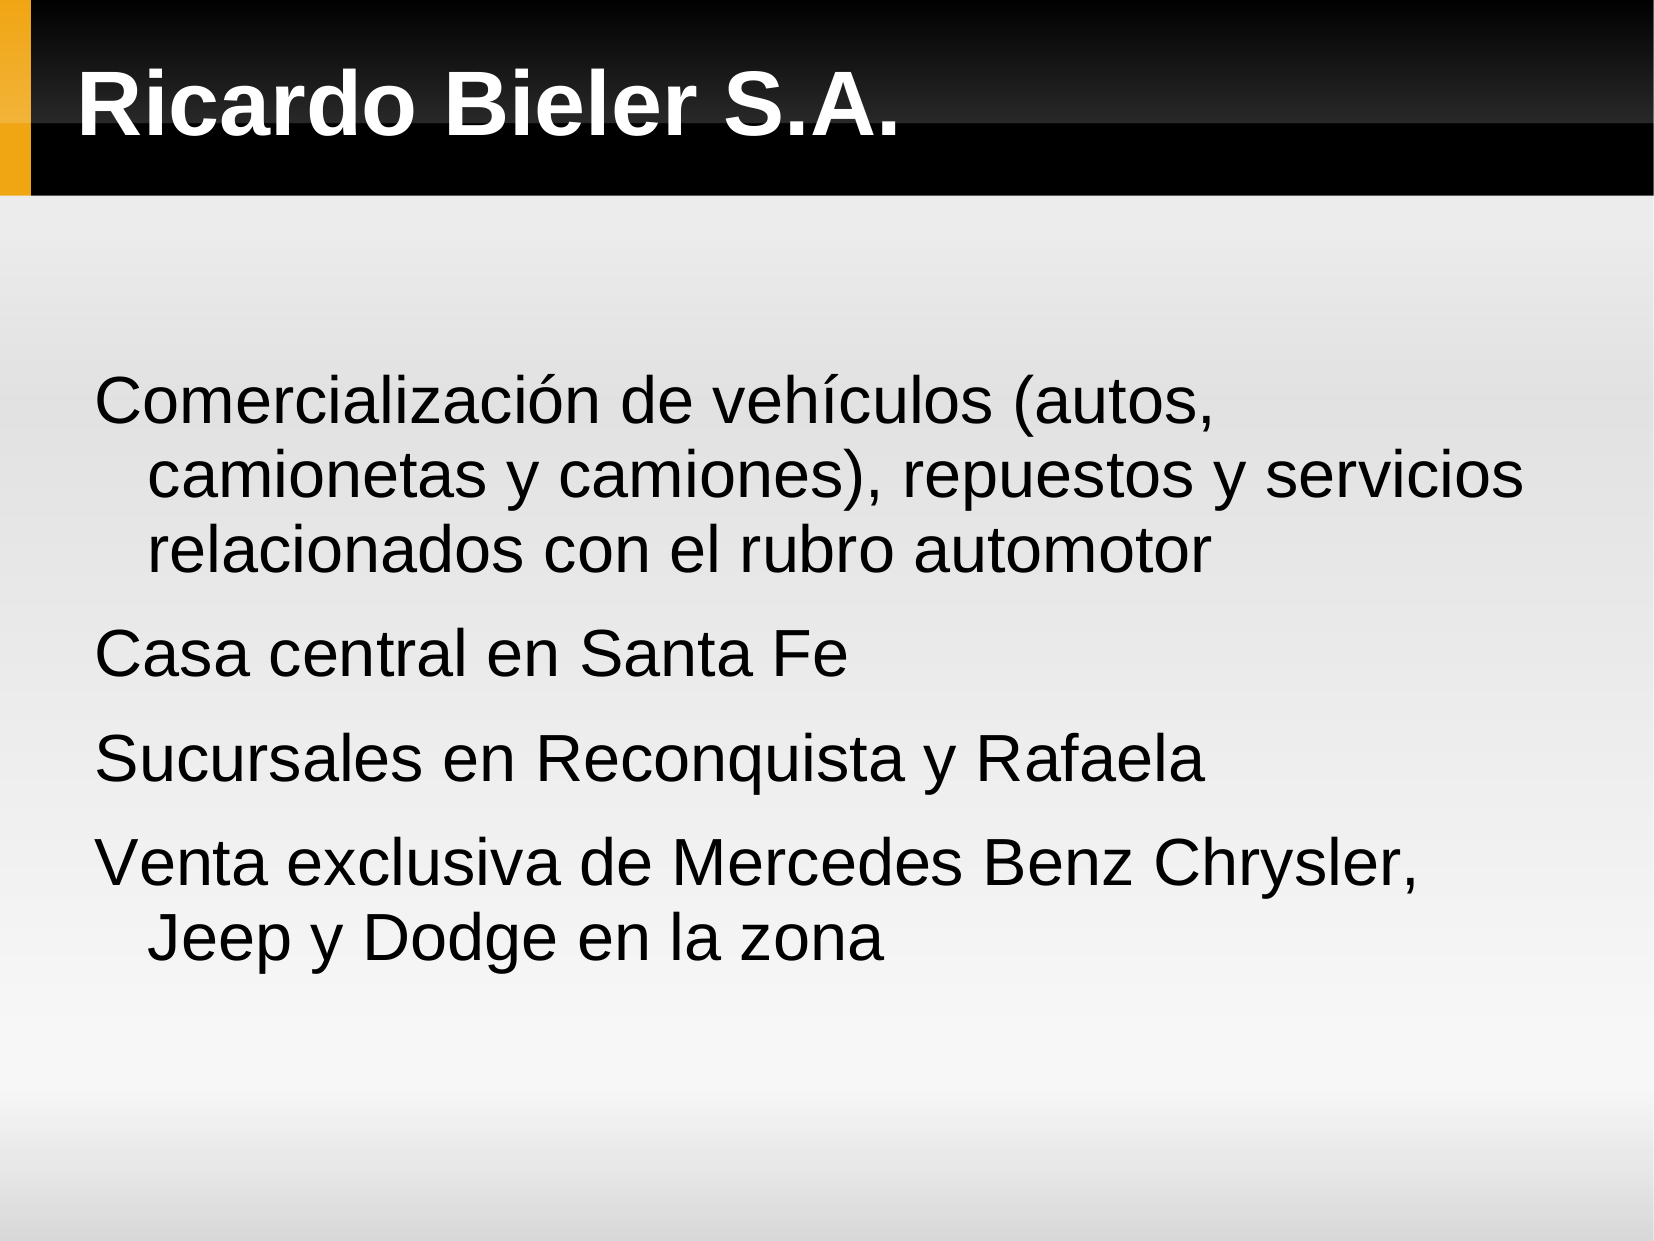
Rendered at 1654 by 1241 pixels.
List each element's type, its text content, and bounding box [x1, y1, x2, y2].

picture [0, 0, 1654, 1241]
list Comercialización de vehículos (autos, camionetas y camiones), repuestos y servicios relacionados con el rubro automotor Casa central en Santa Fe Sucursales en Reconquista y Rafaela Venta exclusiva de Mercedes Benz Chrysler, Jeep y Dodge en la zona [76, 362, 1565, 1182]
title Ricardo Bieler S.A. [76, 0, 1565, 208]
